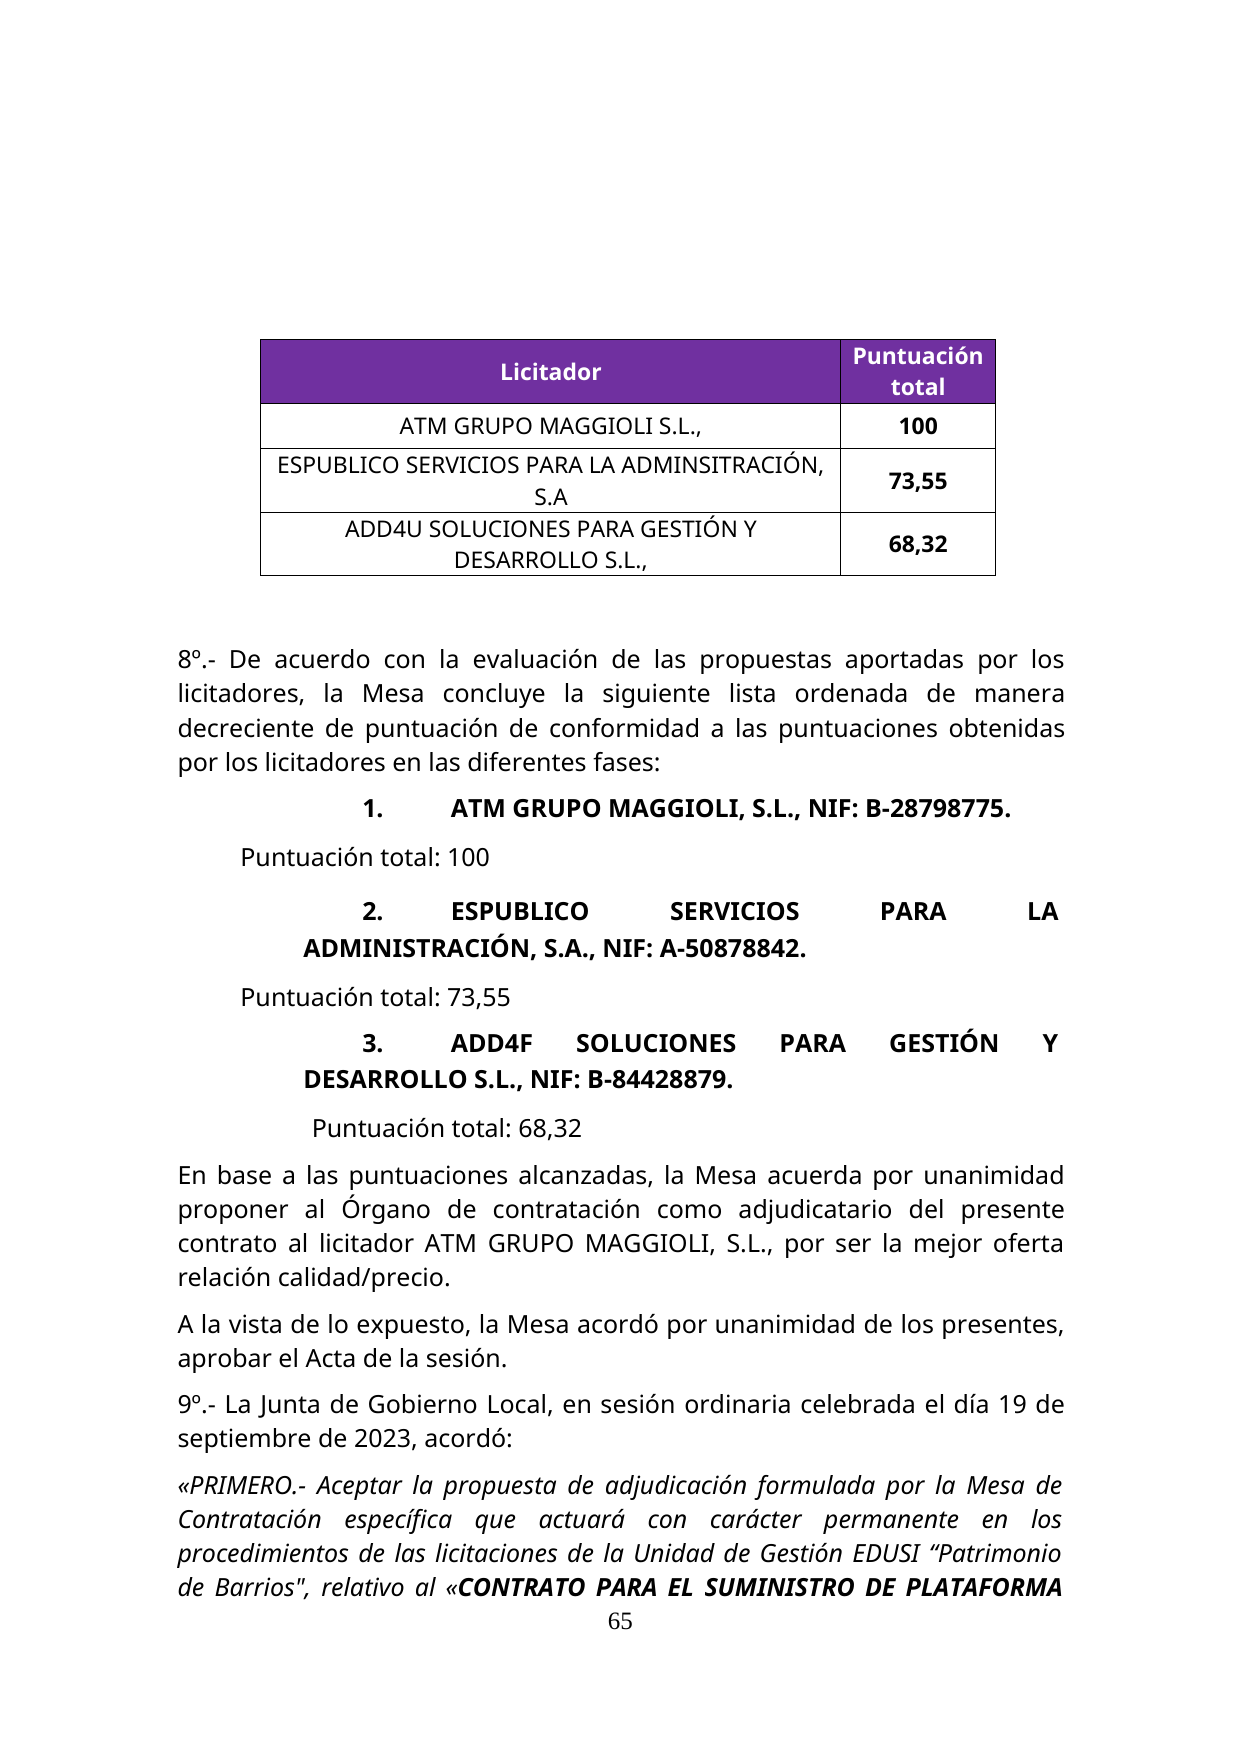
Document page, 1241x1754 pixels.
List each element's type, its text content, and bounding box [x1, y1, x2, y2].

table_cell ADD4F SOLUCIONES PARA GESTIÓN Y DESARROLLO S.L., NIF: B-84428879. Puntuación total: 68,32 [233, 1026, 1063, 1157]
table_cell ATM GRUPO MAGGIOLI S.L., [261, 404, 840, 448]
table_header Puntuación total [841, 340, 995, 403]
table_cell ESPUBLICO SERVICIOS PARA LA ADMINISTRACIÓN, S.A., NIF: A-50878842. Puntuación total: 73,55 [233, 894, 1063, 1026]
text En base a las puntuaciones alcanzadas, la Mesa acuerda por unanimidad proponer al Órgano de contratación como adjudicatario del presente contrato al licitador ATM GRUPO MAGGIOLI, S.L., por ser la mejor oferta relación calidad/precio. [177, 1157, 1066, 1294]
table_header ATM GRUPO MAGGIOLI, S.L., NIF: B-28798775. Puntuación total: 100 [233, 791, 1063, 894]
table_header Licitador [261, 340, 840, 403]
table_cell ESPUBLICO SERVICIOS PARA LA ADMINSITRACIÓN, S.A [261, 449, 840, 512]
table_cell 68,32 [841, 513, 995, 575]
text A la vista de lo expuesto, la Mesa acordó por unanimidad de los presentes, aprobar el Acta de la sesión. [177, 1306, 1066, 1374]
table_cell ADD4U SOLUCIONES PARA GESTIÓN Y DESARROLLO S.L., [261, 513, 840, 575]
table_cell 100 [841, 404, 995, 448]
table_cell 73,55 [841, 449, 995, 512]
text 9º.- La Junta de Gobierno Local, en sesión ordinaria celebrada el día 19 de septiembre de 2023, acordó: [177, 1387, 1066, 1455]
text 8º.- De acuerdo con la evaluación de las propuestas aportadas por los licitadores, la Mesa concluye la siguiente lista ordenada de manera decreciente de puntuación de conformidad a las puntuaciones obtenidas por los licitadores en las diferentes fases: [177, 642, 1066, 778]
text «PRIMERO.- Aceptar la propuesta de adjudicación formulada por la Mesa de Contratación específica que actuará con carácter permanente en los procedimientos de las licitaciones de la Unidad de Gestión EDUSI “Patrimonio de Barrios", relativo al «CONTRATO PARA EL SUMINISTRO DE PLATAFORMA [177, 1467, 1066, 1604]
